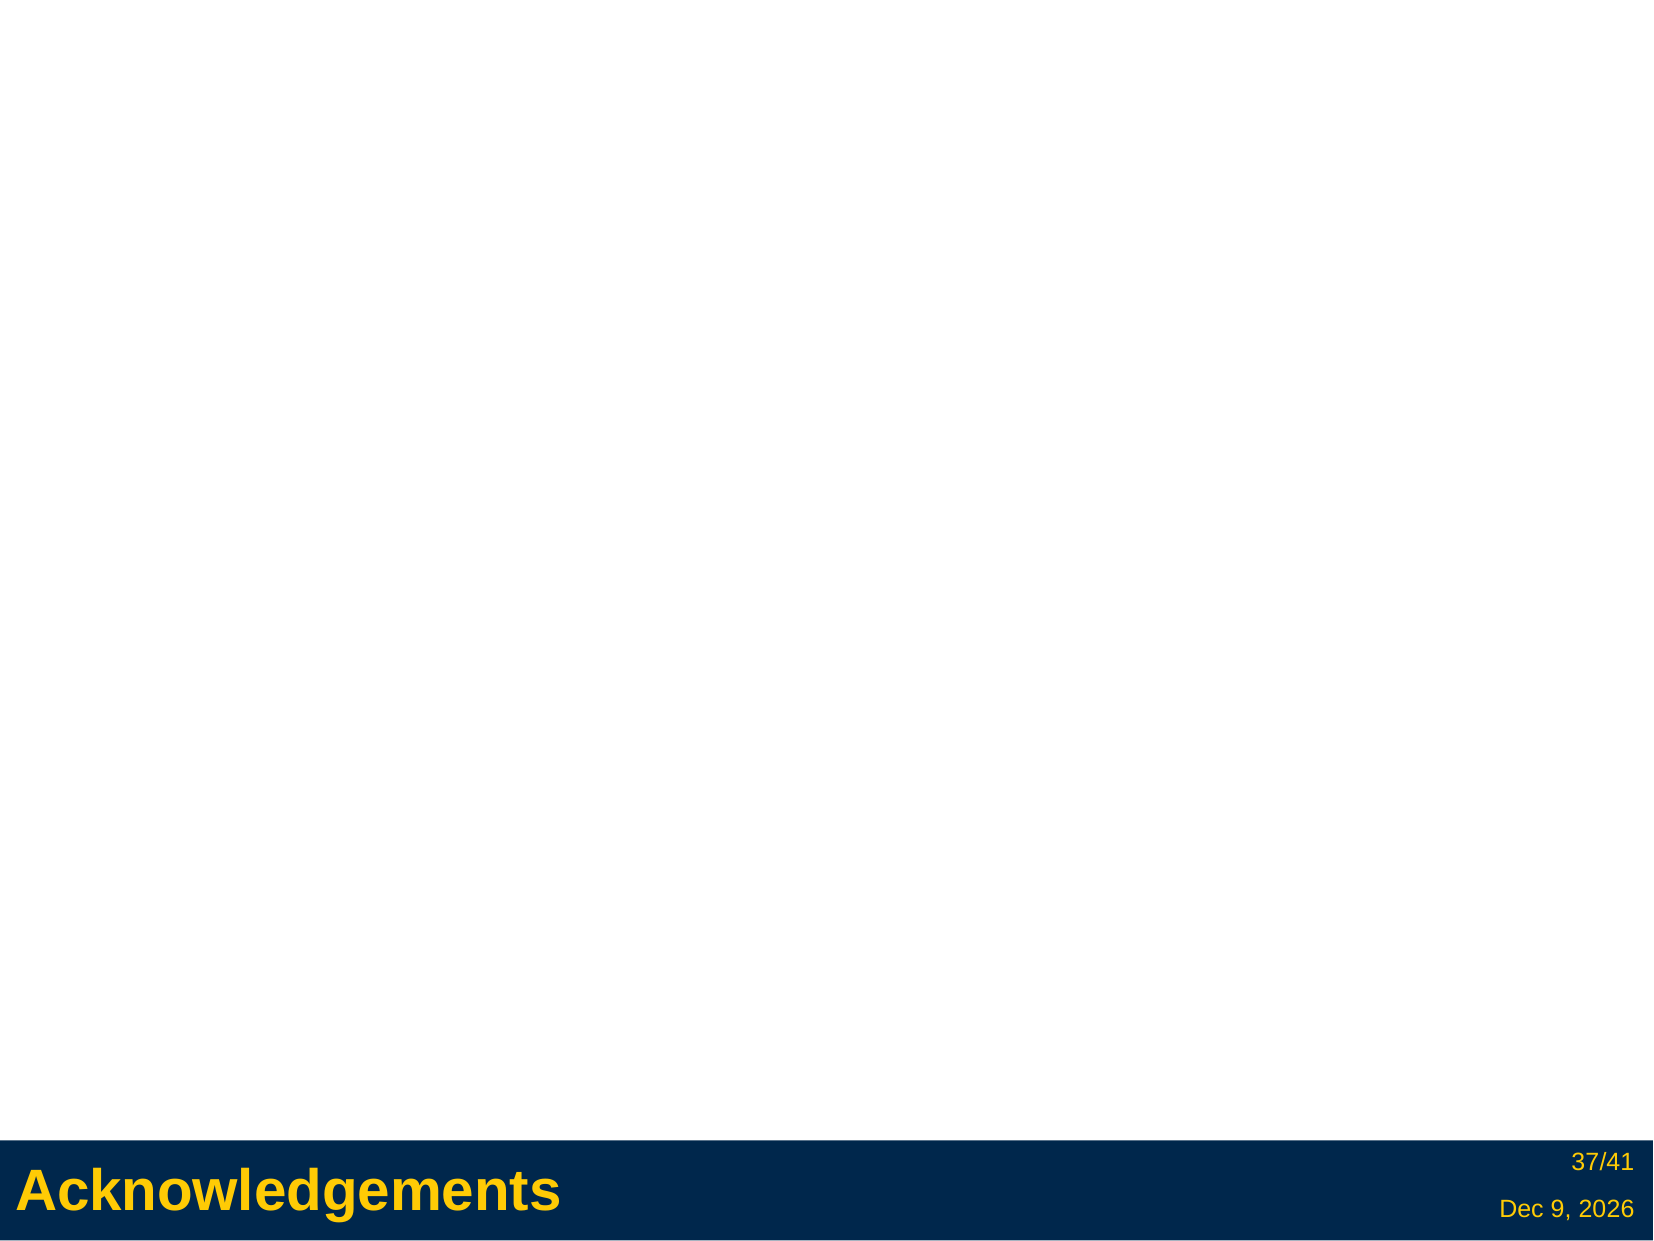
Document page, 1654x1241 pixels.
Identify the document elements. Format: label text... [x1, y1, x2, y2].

title Acknowledgements [14, 1140, 1380, 1241]
